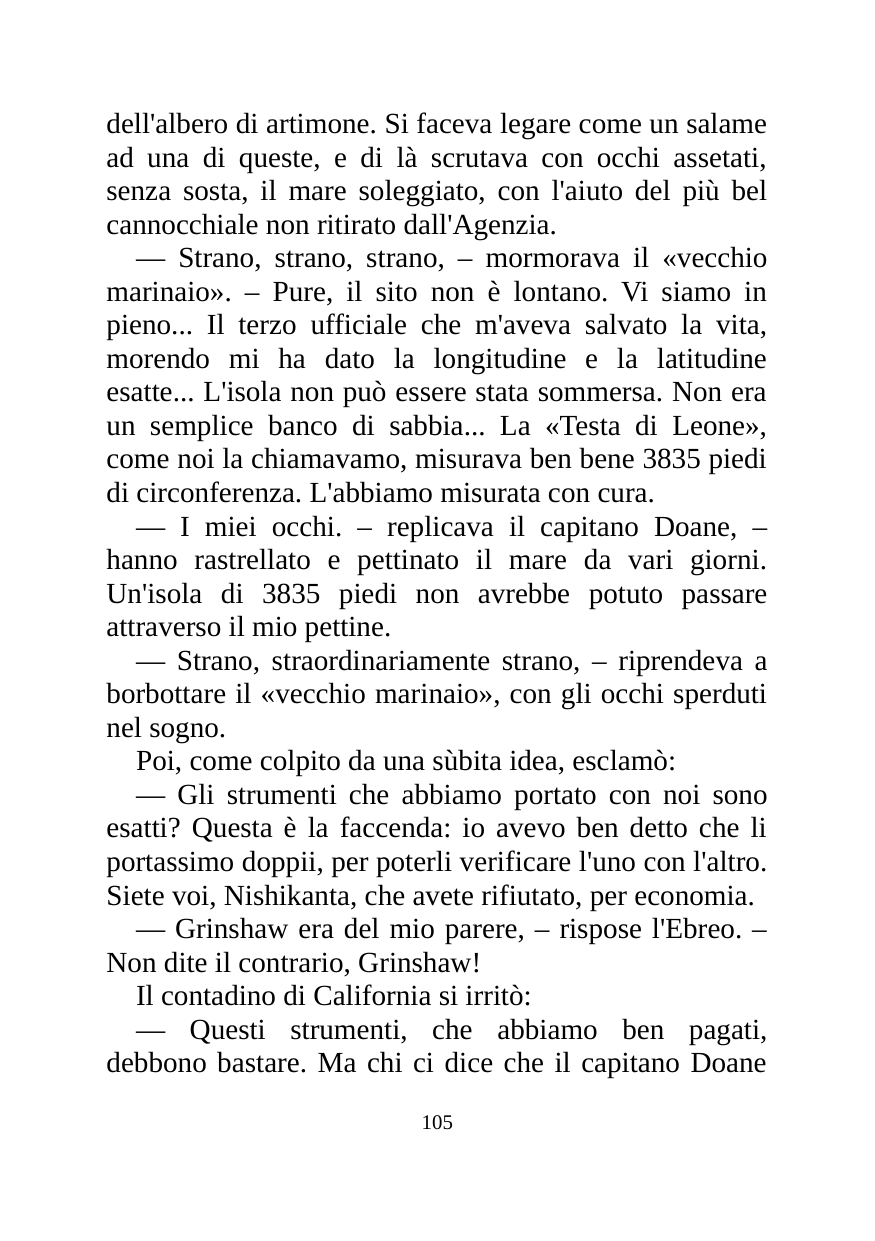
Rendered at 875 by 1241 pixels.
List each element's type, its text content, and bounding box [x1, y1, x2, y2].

text Poi, come colpito da una sùbita idea, esclamò: [106, 743, 768, 777]
text — Grinshaw era del mio parere, – rispose l'Ebreo. – Non dite il contrario, Grinshaw! [106, 911, 768, 978]
text Il contadino di California si irritò: [106, 978, 768, 1012]
text — Gli strumenti che abbiamo portato con noi sono esatti? Questa è la faccenda: io avevo ben detto che li portassimo doppii, per poterli verificare l'uno con l'altro. Siete voi, Nishikanta, che avete rifiutato, per economia. [106, 777, 768, 911]
text — I miei occhi. – replicava il capitano Doane, – hanno rastrellato e pettinato il mare da vari giorni. Un'isola di 3835 piedi non avrebbe potuto passare attraverso il mio pettine. [106, 509, 768, 643]
text — Strano, straordinariamente strano, – riprendeva a borbottare il «vecchio marinaio», con gli occhi sperduti nel sogno. [106, 643, 768, 743]
text — Questi strumenti, che abbiamo ben pagati, debbono bastare. Ma chi ci dice che il capitano Doane [106, 1012, 768, 1079]
text dell'albero di artimone. Si faceva legare come un salame ad una di queste, e di là scrutava con occhi assetati, senza sosta, il mare soleggiato, con l'aiuto del più bel cannocchiale non ritirato dall'Agenzia. [106, 106, 768, 240]
text — Strano, strano, strano, – mormorava il «vecchio marinaio». – Pure, il sito non è lontano. Vi siamo in pieno... Il terzo ufficiale che m'aveva salvato la vita, morendo mi ha dato la longitudine e la latitudine esatte... L'isola non può essere stata sommersa. Non era un semplice banco di sabbia... La «Testa di Leone», come noi la chiamavamo, misurava ben bene 3835 piedi di circonferenza. L'abbiamo misurata con cura. [106, 240, 768, 509]
